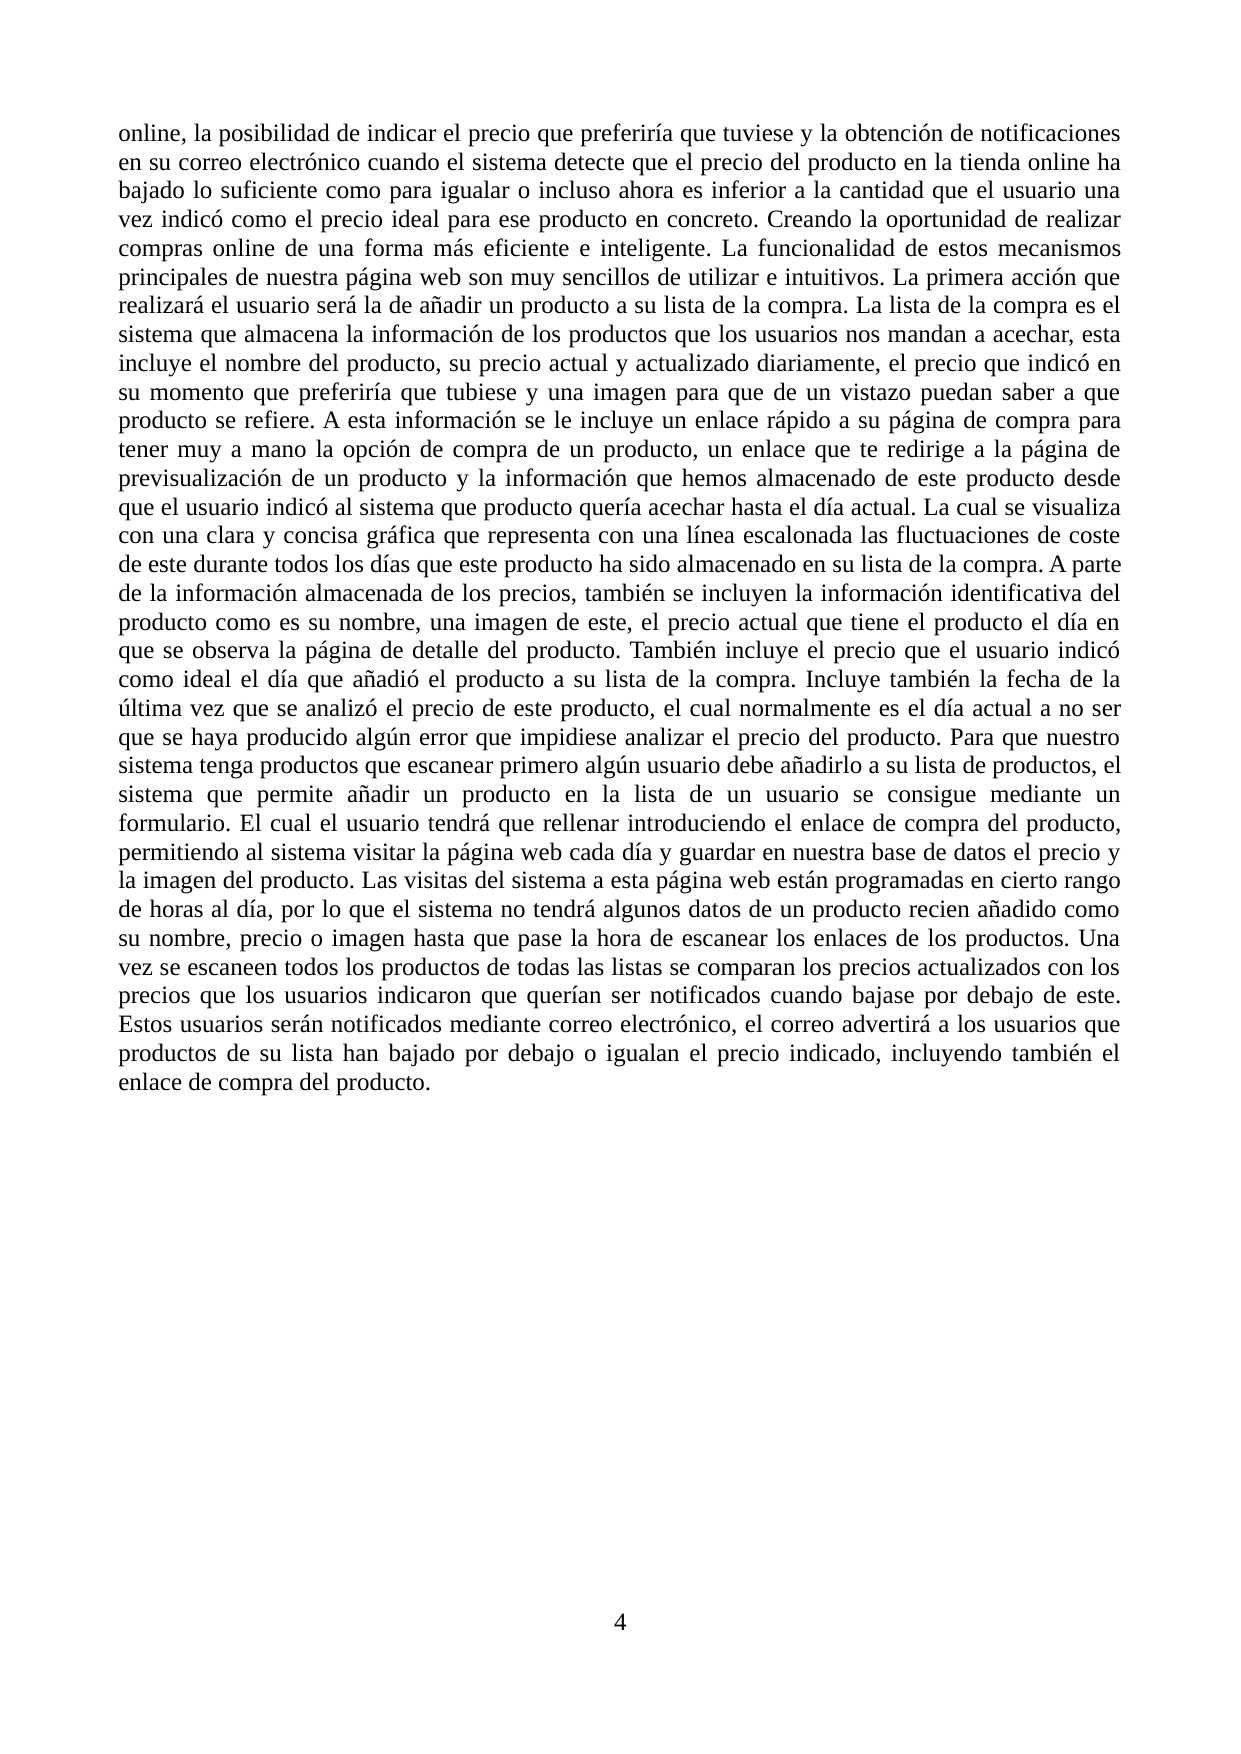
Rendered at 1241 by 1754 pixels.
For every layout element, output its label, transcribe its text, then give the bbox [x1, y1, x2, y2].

text online, la posibilidad de indicar el precio que preferiría que tuviese y la obtención de notificaciones en su correo electrónico cuando el sistema detecte que el precio del producto en la tienda online ha bajado lo suficiente como para igualar o incluso ahora es inferior a la cantidad que el usuario una vez indicó como el precio ideal para ese producto en concreto. Creando la oportunidad de realizar compras online de una forma más eficiente e inteligente. La funcionalidad de estos mecanismos principales de nuestra página web son muy sencillos de utilizar e intuitivos. La primera acción que realizará el usuario será la de añadir un producto a su lista de la compra. La lista de la compra es el sistema que almacena la información de los productos que los usuarios nos mandan a acechar, esta incluye el nombre del producto, su precio actual y actualizado diariamente, el precio que indicó en su momento que preferiría que tubiese y una imagen para que de un vistazo puedan saber a que producto se refiere. A esta información se le incluye un enlace rápido a su página de compra para tener muy a mano la opción de compra de un producto, un enlace que te redirige a la página de previsualización de un producto y la información que hemos almacenado de este producto desde que el usuario indicó al sistema que producto quería acechar hasta el día actual. La cual se visualiza con una clara y concisa gráfica que representa con una línea escalonada las fluctuaciones de coste de este durante todos los días que este producto ha sido almacenado en su lista de la compra. A parte de la información almacenada de los precios, también se incluyen la información identificativa del producto como es su nombre, una imagen de este, el precio actual que tiene el producto el día en que se observa la página de detalle del producto. También incluye el precio que el usuario indicó como ideal el día que añadió el producto a su lista de la compra. Incluye también la fecha de la última vez que se analizó el precio de este producto, el cual normalmente es el día actual a no ser que se haya producido algún error que impidiese analizar el precio del producto. Para que nuestro sistema tenga productos que escanear primero algún usuario debe añadirlo a su lista de productos, el sistema que permite añadir un producto en la lista de un usuario se consigue mediante un formulario. El cual el usuario tendrá que rellenar introduciendo el enlace de compra del producto, permitiendo al sistema visitar la página web cada día y guardar en nuestra base de datos el precio y la imagen del producto. Las visitas del sistema a esta página web están programadas en cierto rango de horas al día, por lo que el sistema no tendrá algunos datos de un producto recien añadido como su nombre, precio o imagen hasta que pase la hora de escanear los enlaces de los productos. Una vez se escaneen todos los productos de todas las listas se comparan los precios actualizados con los precios que los usuarios indicaron que querían ser notificados cuando bajase por debajo de este. Estos usuarios serán notificados mediante correo electrónico, el correo advertirá a los usuarios que productos de su lista han bajado por debajo o igualan el precio indicado, incluyendo también el enlace de compra del producto. [118, 118, 1122, 1096]
